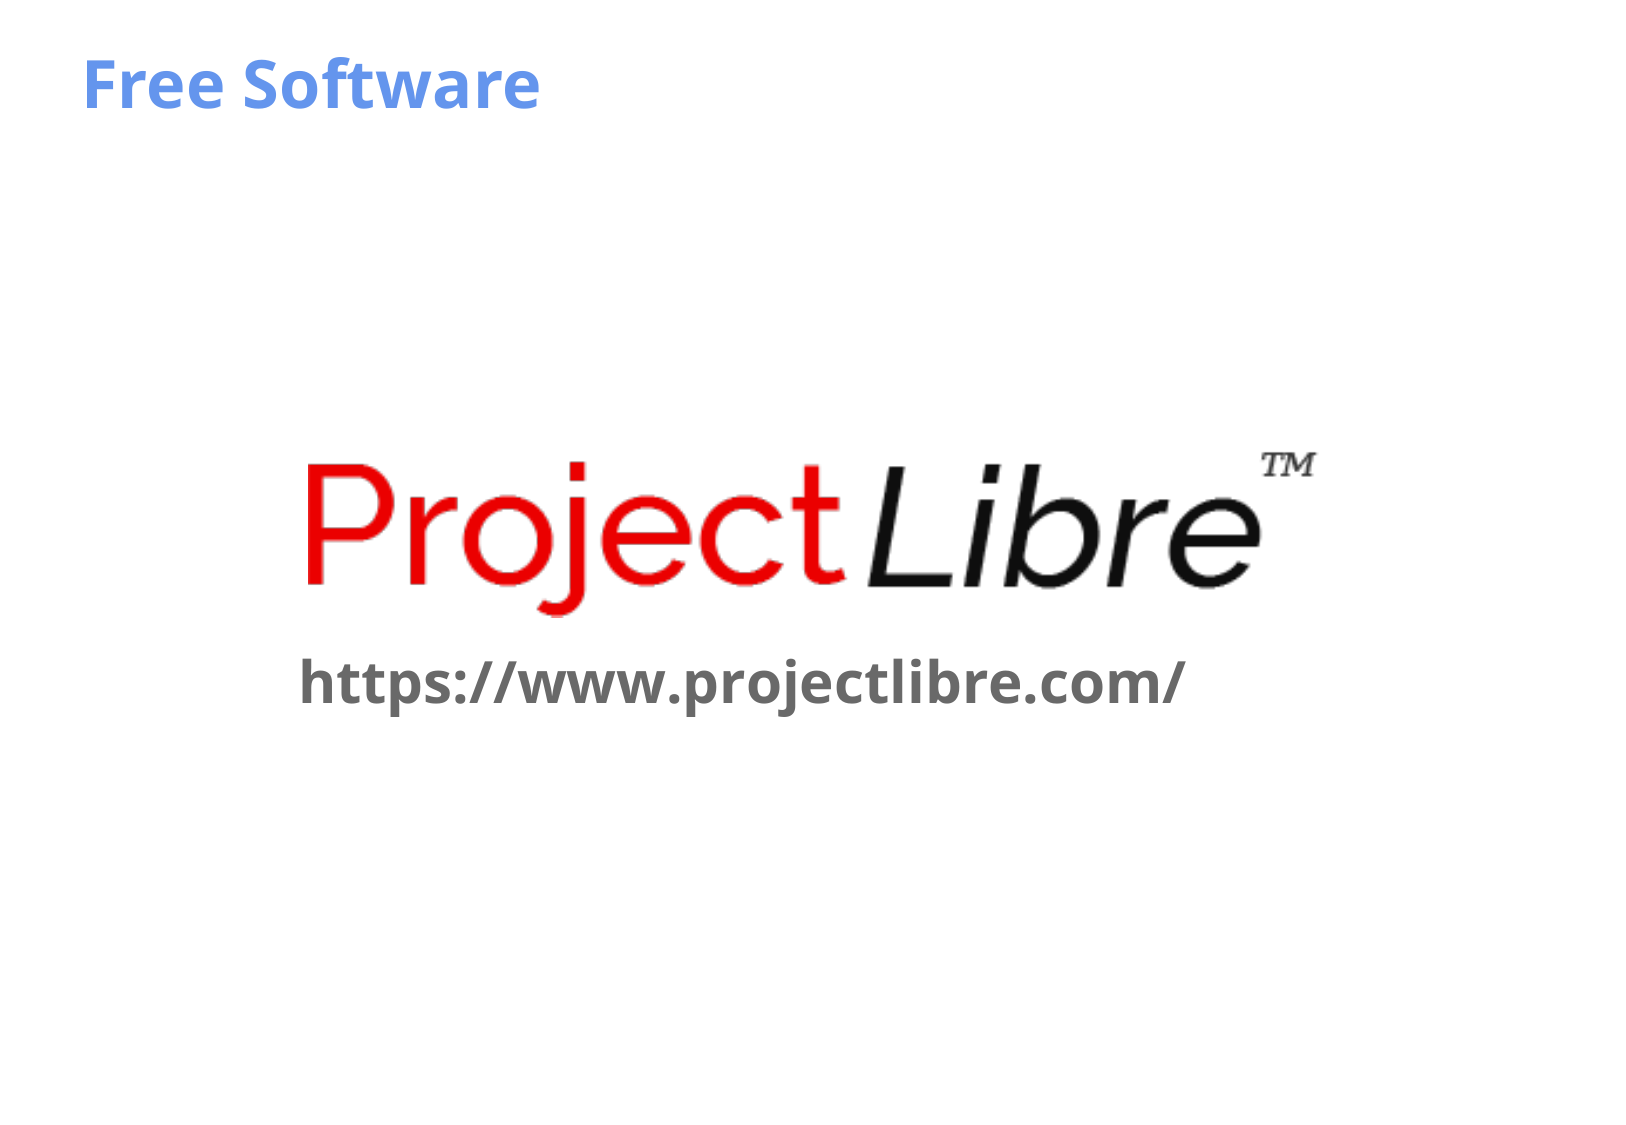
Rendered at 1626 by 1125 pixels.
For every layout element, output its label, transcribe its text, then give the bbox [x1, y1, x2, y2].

text_box https://www.projectlibre.com/ [283, 637, 1347, 745]
picture [308, 425, 1347, 618]
title Free Software [81, 41, 1544, 122]
